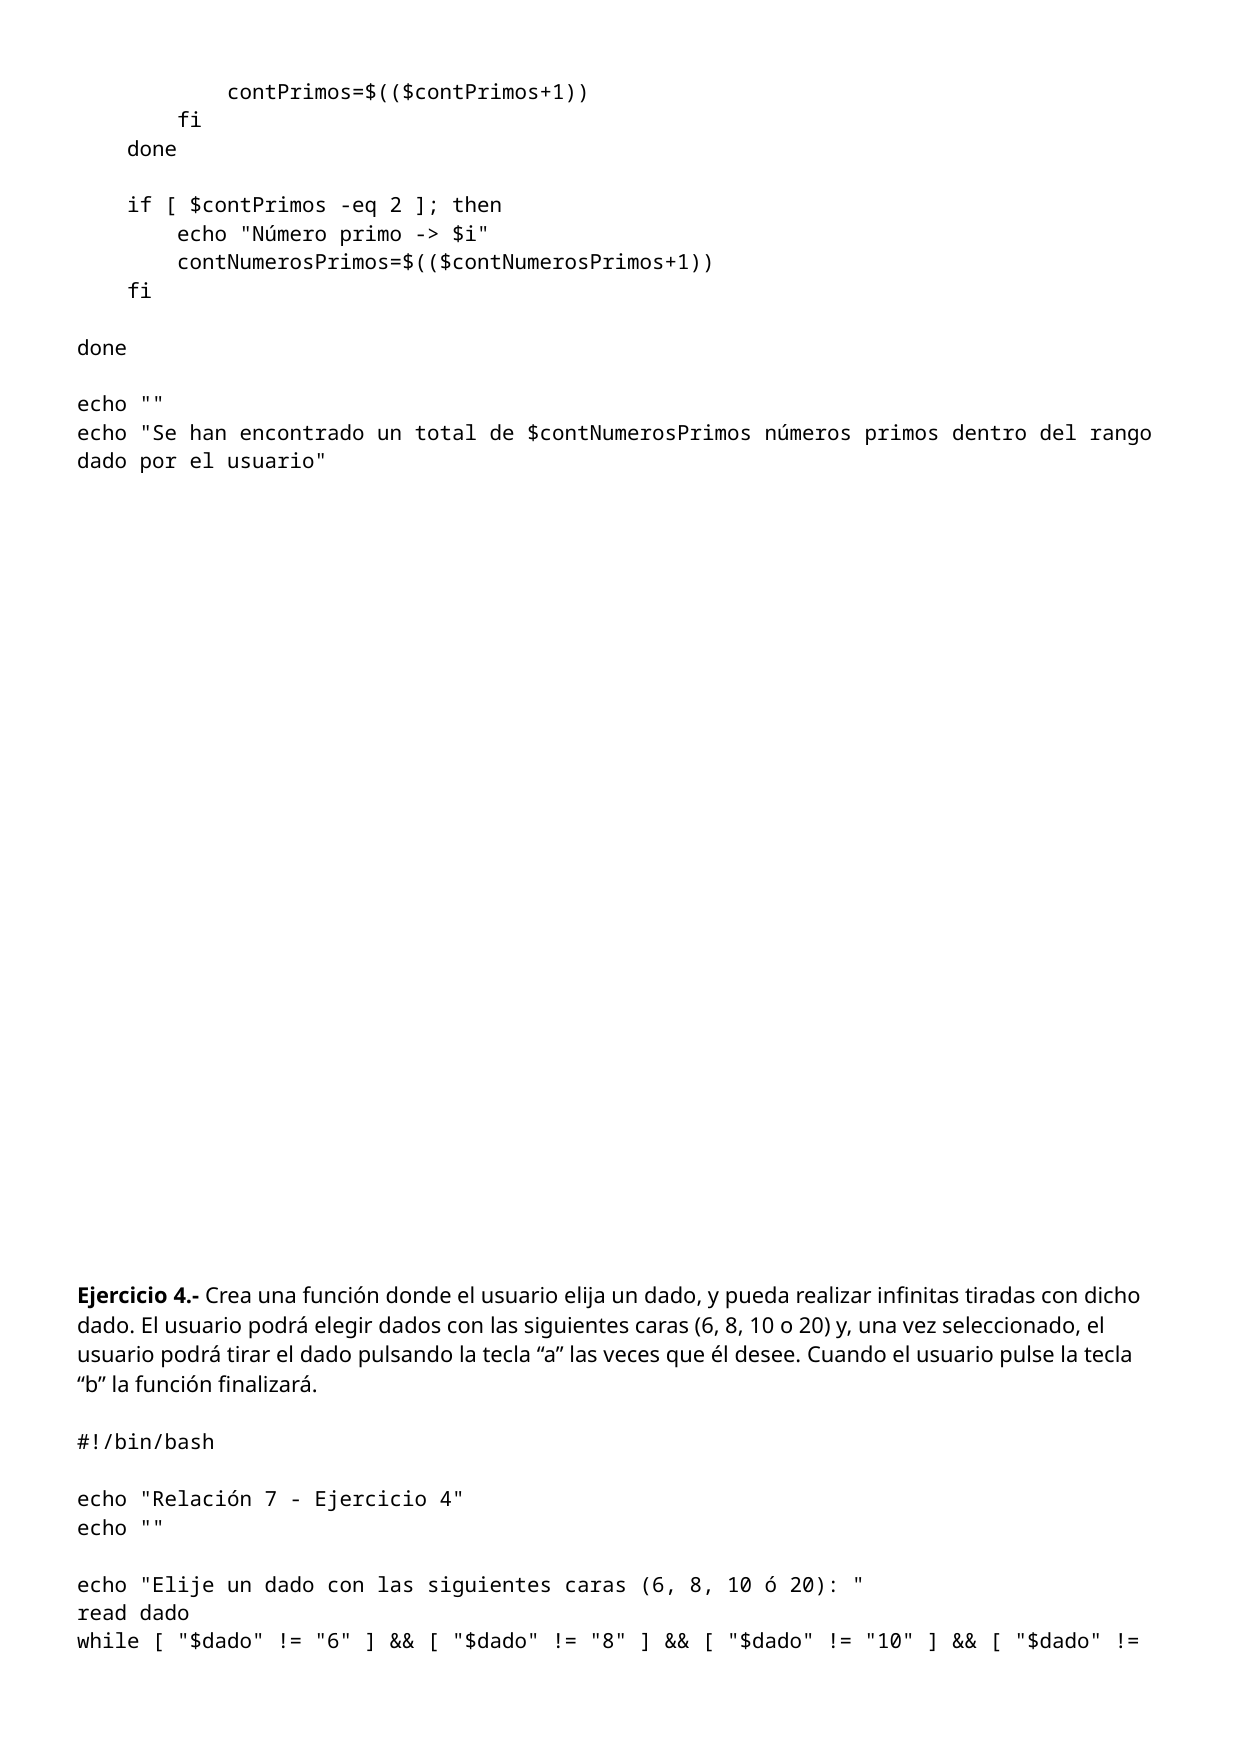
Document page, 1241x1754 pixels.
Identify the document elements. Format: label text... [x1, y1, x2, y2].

text Ejercicio 4.- Crea una función donde el usuario elija un dado, y pueda realizar infinitas tiradas con dicho dado. El usuario podrá elegir dados con las siguientes caras (6, 8, 10 o 20) y, una vez seleccionado, el usuario podrá tirar el dado pulsando la tecla “a” las veces que él desee. Cuando el usuario pulse la tecla “b” la función finalizará. [77, 1280, 1163, 1399]
text contPrimos=$(($contPrimos+1)) fi done if [ $contPrimos -eq 2 ]; then echo "Número primo -> $i" contNumerosPrimos=$(($contNumerosPrimos+1)) fi done echo "" echo "Se han encontrado un total de $contNumerosPrimos números primos dentro del rango dado por el usuario" [77, 77, 1163, 475]
text #!/bin/bash echo "Relación 7 - Ejercicio 4" echo "" echo "Elije un dado con las siguientes caras (6, 8, 10 ó 20): " read dado while [ "$dado" != "6" ] && [ "$dado" != "8" ] && [ "$dado" != "10" ] && [ "$dado" != [77, 1427, 1163, 1655]
